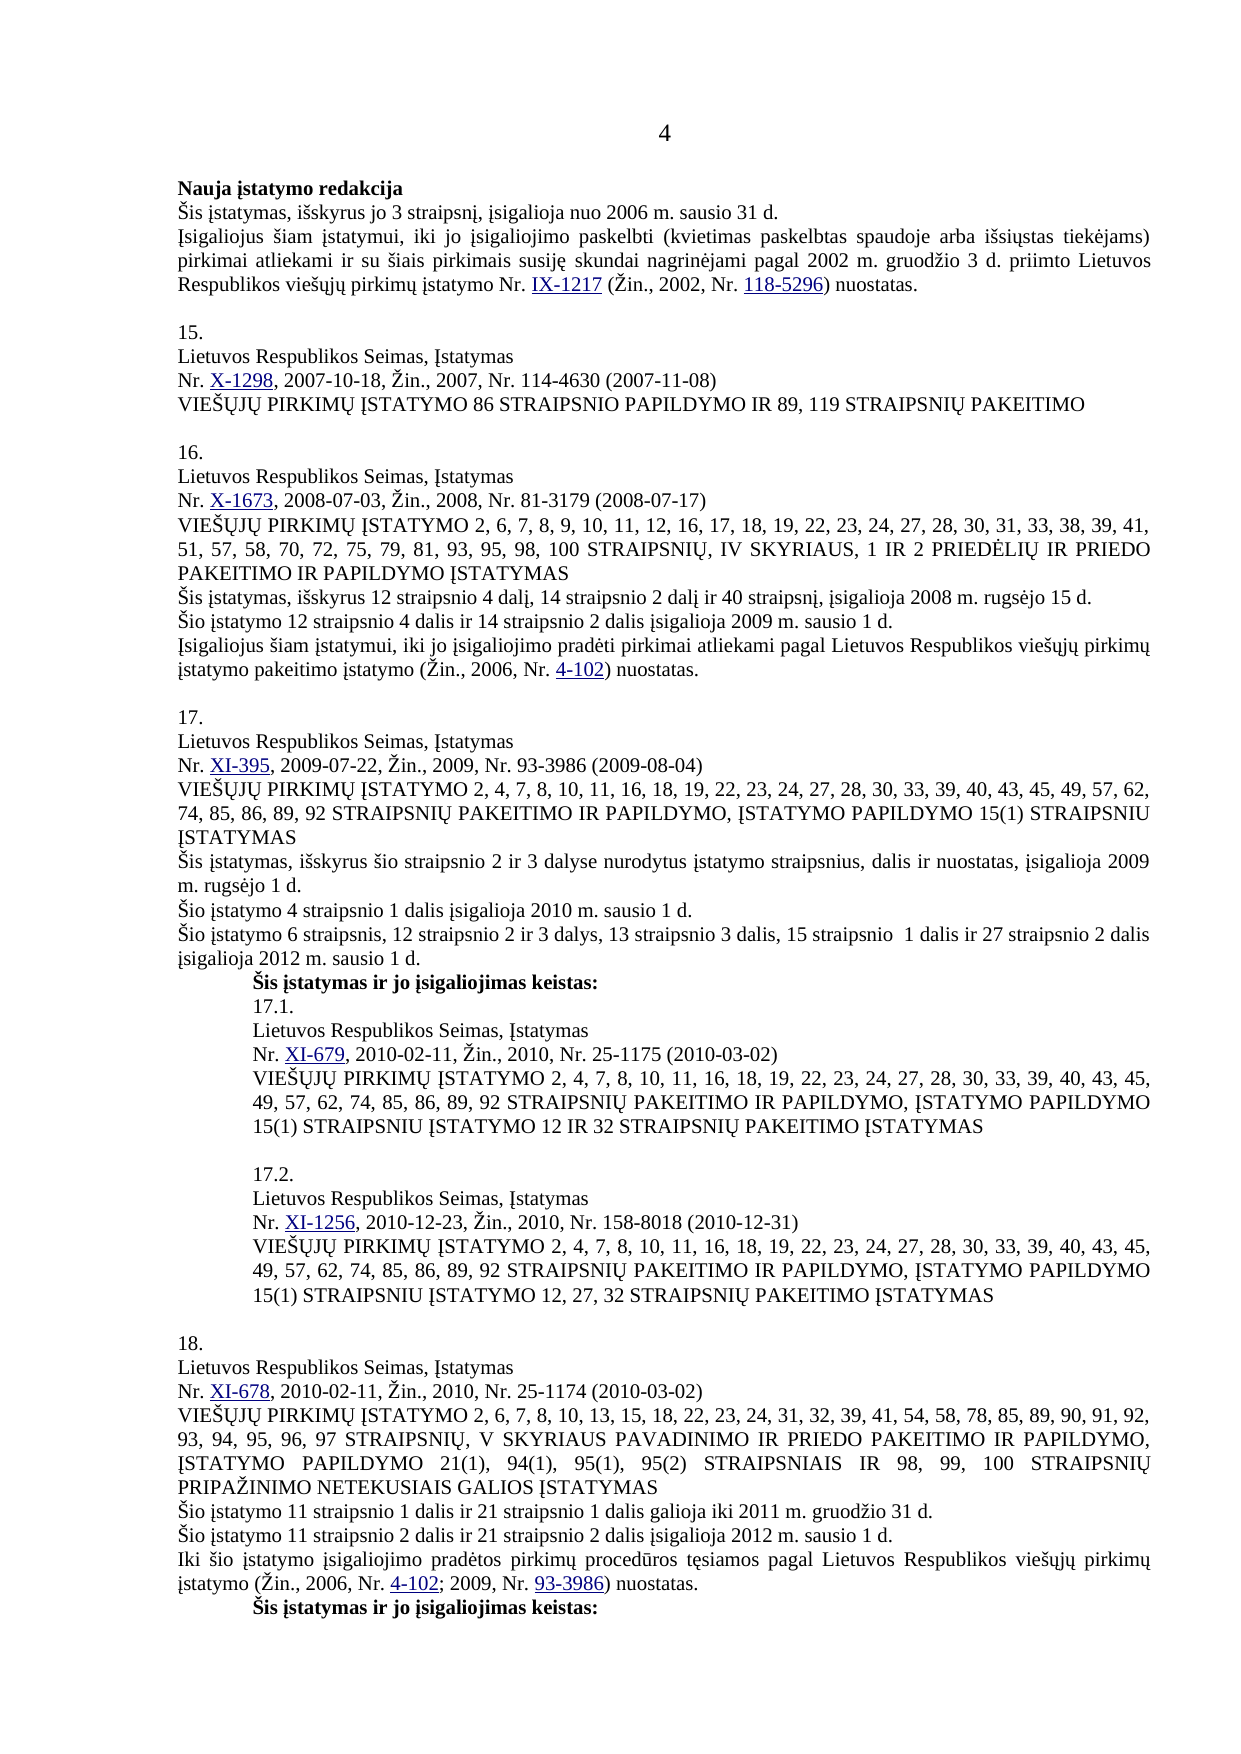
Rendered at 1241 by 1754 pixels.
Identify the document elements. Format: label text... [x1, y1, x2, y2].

text Šio įstatymo 11 straipsnio 1 dalis ir 21 straipsnio 1 dalis galioja iki 2011 m. gruodžio 31 d. [177, 1499, 1152, 1523]
text Šio įstatymo 6 straipsnis, 12 straipsnio 2 ir 3 dalys, 13 straipsnio 3 dalis, 15 straipsnio 1 dalis ir 27 straipsnio 2 dalis įsigalioja 2012 m. sausio 1 d. [177, 922, 1152, 970]
text Nauja įstatymo redakcija [177, 176, 1152, 200]
text VIEŠŲJŲ PIRKIMŲ ĮSTATYMO 2, 6, 7, 8, 10, 13, 15, 18, 22, 23, 24, 31, 32, 39, 41, 54, 58, 78, 85, 89, 90, 91, 92, 93, 94, 95, 96, 97 STRAIPSNIŲ, V SKYRIAUS PAVADINIMO IR PRIEDO PAKEITIMO IR PAPILDYMO, ĮSTATYMO PAPILDYMO 21(1), 94(1), 95(1), 95(2) STRAIPSNIAIS IR 98, 99, 100 STRAIPSNIŲ PRIPAŽINIMO NETEKUSIAIS GALIOS ĮSTATYMAS [177, 1403, 1152, 1499]
text VIEŠŲJŲ PIRKIMŲ ĮSTATYMO 2, 4, 7, 8, 10, 11, 16, 18, 19, 22, 23, 24, 27, 28, 30, 33, 39, 40, 43, 45, 49, 57, 62, 74, 85, 86, 89, 92 STRAIPSNIŲ PAKEITIMO IR PAPILDYMO, ĮSTATYMO PAPILDYMO 15(1) STRAIPSNIU ĮSTATYMAS [177, 777, 1152, 849]
text Šis įstatymas, išskyrus jo 3 straipsnį, įsigalioja nuo 2006 m. sausio 31 d. [177, 200, 1152, 224]
text Įsigaliojus šiam įstatymui, iki jo įsigaliojimo pradėti pirkimai atliekami pagal Lietuvos Respublikos viešųjų pirkimų įstatymo pakeitimo įstatymo (Žin., 2006, Nr. 4-102) nuostatas. [177, 633, 1152, 681]
text Nr. XI-1256, 2010-12-23, Žin., 2010, Nr. 158-8018 (2010-12-31) [177, 1210, 1152, 1234]
text Lietuvos Respublikos Seimas, Įstatymas [177, 1186, 1152, 1210]
text VIEŠŲJŲ PIRKIMŲ ĮSTATYMO 2, 4, 7, 8, 10, 11, 16, 18, 19, 22, 23, 24, 27, 28, 30, 33, 39, 40, 43, 45, 49, 57, 62, 74, 85, 86, 89, 92 STRAIPSNIŲ PAKEITIMO IR PAPILDYMO, ĮSTATYMO PAPILDYMO 15(1) STRAIPSNIU ĮSTATYMO 12 IR 32 STRAIPSNIŲ PAKEITIMO ĮSTATYMAS [252, 1066, 1152, 1138]
text Nr. XI-678, 2010-02-11, Žin., 2010, Nr. 25-1174 (2010-03-02) [177, 1379, 1152, 1403]
text 16. [177, 440, 1152, 464]
text 18. [177, 1331, 1152, 1355]
text Šis įstatymas ir jo įsigaliojimas keistas: [177, 970, 1152, 994]
text 15. [177, 320, 1152, 344]
text VIEŠŲJŲ PIRKIMŲ ĮSTATYMO 86 STRAIPSNIO PAPILDYMO IR 89, 119 STRAIPSNIŲ PAKEITIMO [177, 392, 1152, 416]
text Šio įstatymo 12 straipsnio 4 dalis ir 14 straipsnio 2 dalis įsigalioja 2009 m. sausio 1 d. [177, 609, 1152, 633]
text Lietuvos Respublikos Seimas, Įstatymas [177, 344, 1152, 368]
text 17. [177, 705, 1152, 729]
text 17.2. [177, 1162, 1152, 1186]
text Lietuvos Respublikos Seimas, Įstatymas [177, 464, 1152, 488]
text Nr. XI-395, 2009-07-22, Žin., 2009, Nr. 93-3986 (2009-08-04) [177, 753, 1152, 777]
text Lietuvos Respublikos Seimas, Įstatymas [177, 1018, 1152, 1042]
text Šis įstatymas, išskyrus šio straipsnio 2 ir 3 dalyse nurodytus įstatymo straipsnius, dalis ir nuostatas, įsigalioja 2009 m. rugsėjo 1 d. [177, 849, 1152, 897]
text Lietuvos Respublikos Seimas, Įstatymas [177, 1355, 1152, 1379]
text Nr. X-1298, 2007-10-18, Žin., 2007, Nr. 114-4630 (2007-11-08) [177, 368, 1152, 392]
text Nr. XI-679, 2010-02-11, Žin., 2010, Nr. 25-1175 (2010-03-02) [177, 1042, 1152, 1066]
text Lietuvos Respublikos Seimas, Įstatymas [177, 729, 1152, 753]
text Šio įstatymo 4 straipsnio 1 dalis įsigalioja 2010 m. sausio 1 d. [177, 897, 1152, 922]
text Šio įstatymo 11 straipsnio 2 dalis ir 21 straipsnio 2 dalis įsigalioja 2012 m. sausio 1 d. [177, 1523, 1152, 1547]
text VIEŠŲJŲ PIRKIMŲ ĮSTATYMO 2, 6, 7, 8, 9, 10, 11, 12, 16, 17, 18, 19, 22, 23, 24, 27, 28, 30, 31, 33, 38, 39, 41, 51, 57, 58, 70, 72, 75, 79, 81, 93, 95, 98, 100 STRAIPSNIŲ, IV SKYRIAUS, 1 IR 2 PRIEDĖLIŲ IR PRIEDO PAKEITIMO IR PAPILDYMO ĮSTATYMAS [177, 512, 1152, 585]
text Įsigaliojus šiam įstatymui, iki jo įsigaliojimo paskelbti (kvietimas paskelbtas spaudoje arba išsiųstas tiekėjams) pirkimai atliekami ir su šiais pirkimais susiję skundai nagrinėjami pagal 2002 m. gruodžio 3 d. priimto Lietuvos Respublikos viešųjų pirkimų įstatymo Nr. IX-1217 (Žin., 2002, Nr. 118-5296) nuostatas. [177, 224, 1152, 296]
text VIEŠŲJŲ PIRKIMŲ ĮSTATYMO 2, 4, 7, 8, 10, 11, 16, 18, 19, 22, 23, 24, 27, 28, 30, 33, 39, 40, 43, 45, 49, 57, 62, 74, 85, 86, 89, 92 STRAIPSNIŲ PAKEITIMO IR PAPILDYMO, ĮSTATYMO PAPILDYMO 15(1) STRAIPSNIU ĮSTATYMO 12, 27, 32 STRAIPSNIŲ PAKEITIMO ĮSTATYMAS [252, 1234, 1152, 1307]
text Šis įstatymas, išskyrus 12 straipsnio 4 dalį, 14 straipsnio 2 dalį ir 40 straipsnį, įsigalioja 2008 m. rugsėjo 15 d. [177, 585, 1152, 609]
text 17.1. [177, 994, 1152, 1018]
text Šis įstatymas ir jo įsigaliojimas keistas: [177, 1595, 1152, 1619]
text Iki šio įstatymo įsigaliojimo pradėtos pirkimų procedūros tęsiamos pagal Lietuvos Respublikos viešųjų pirkimų įstatymo (Žin., 2006, Nr. 4-102; 2009, Nr. 93-3986) nuostatas. [177, 1547, 1152, 1595]
text Nr. X-1673, 2008-07-03, Žin., 2008, Nr. 81-3179 (2008-07-17) [177, 488, 1152, 512]
